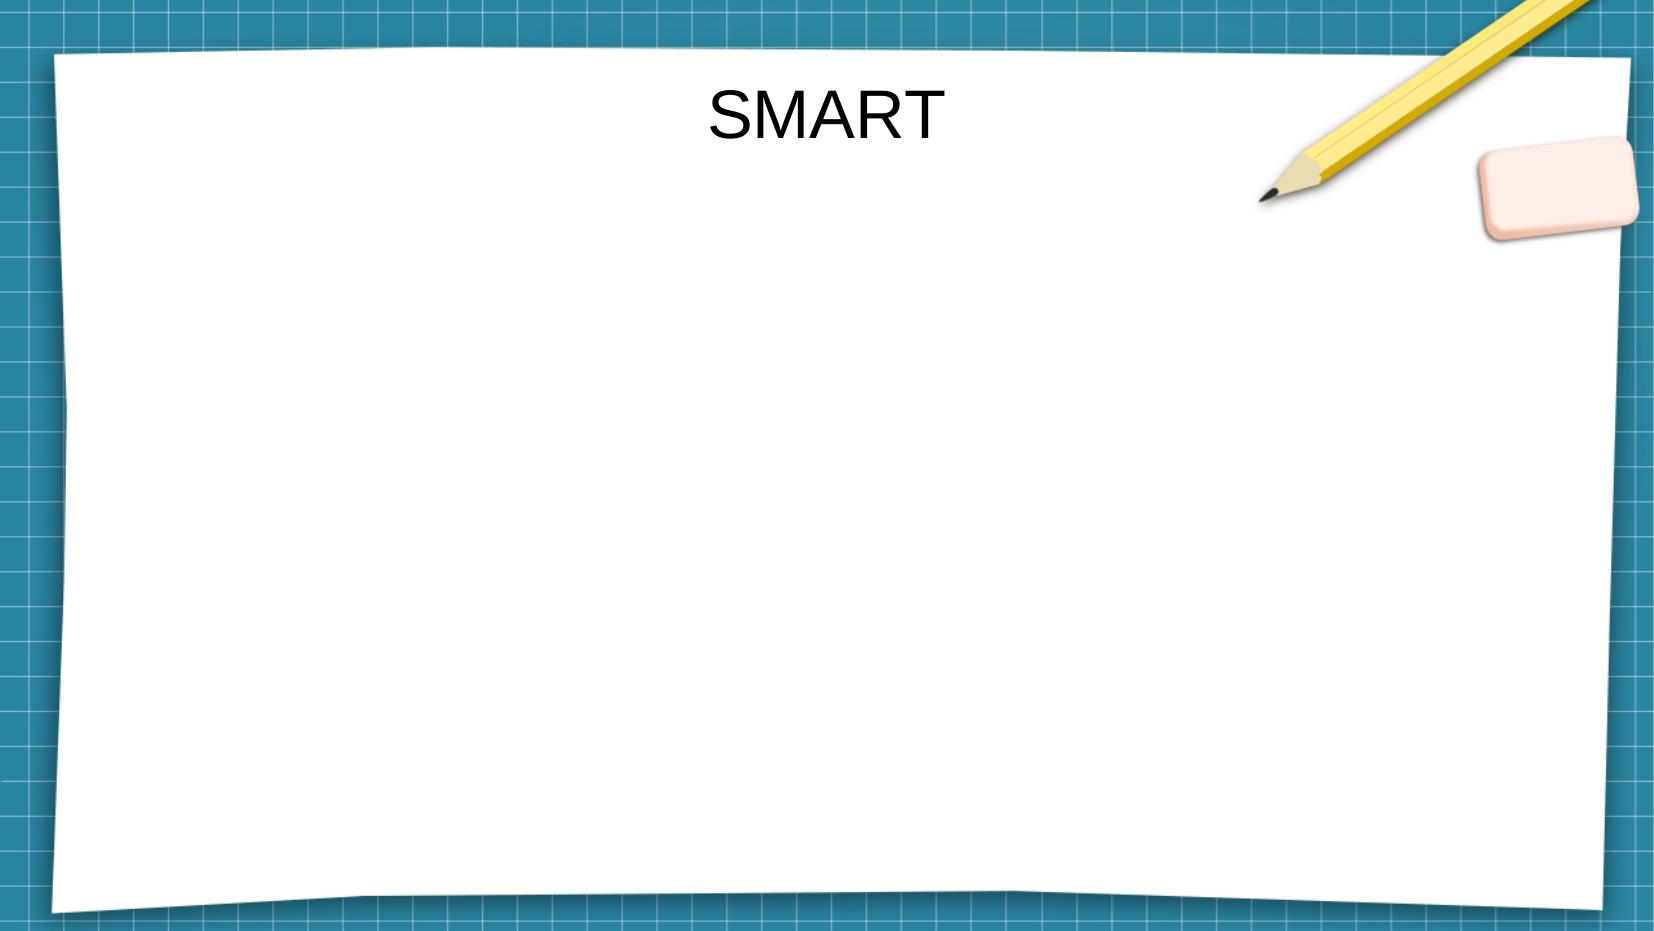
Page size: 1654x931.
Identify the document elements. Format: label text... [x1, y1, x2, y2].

picture [0, 0, 1654, 931]
title SMART [82, 37, 1571, 193]
